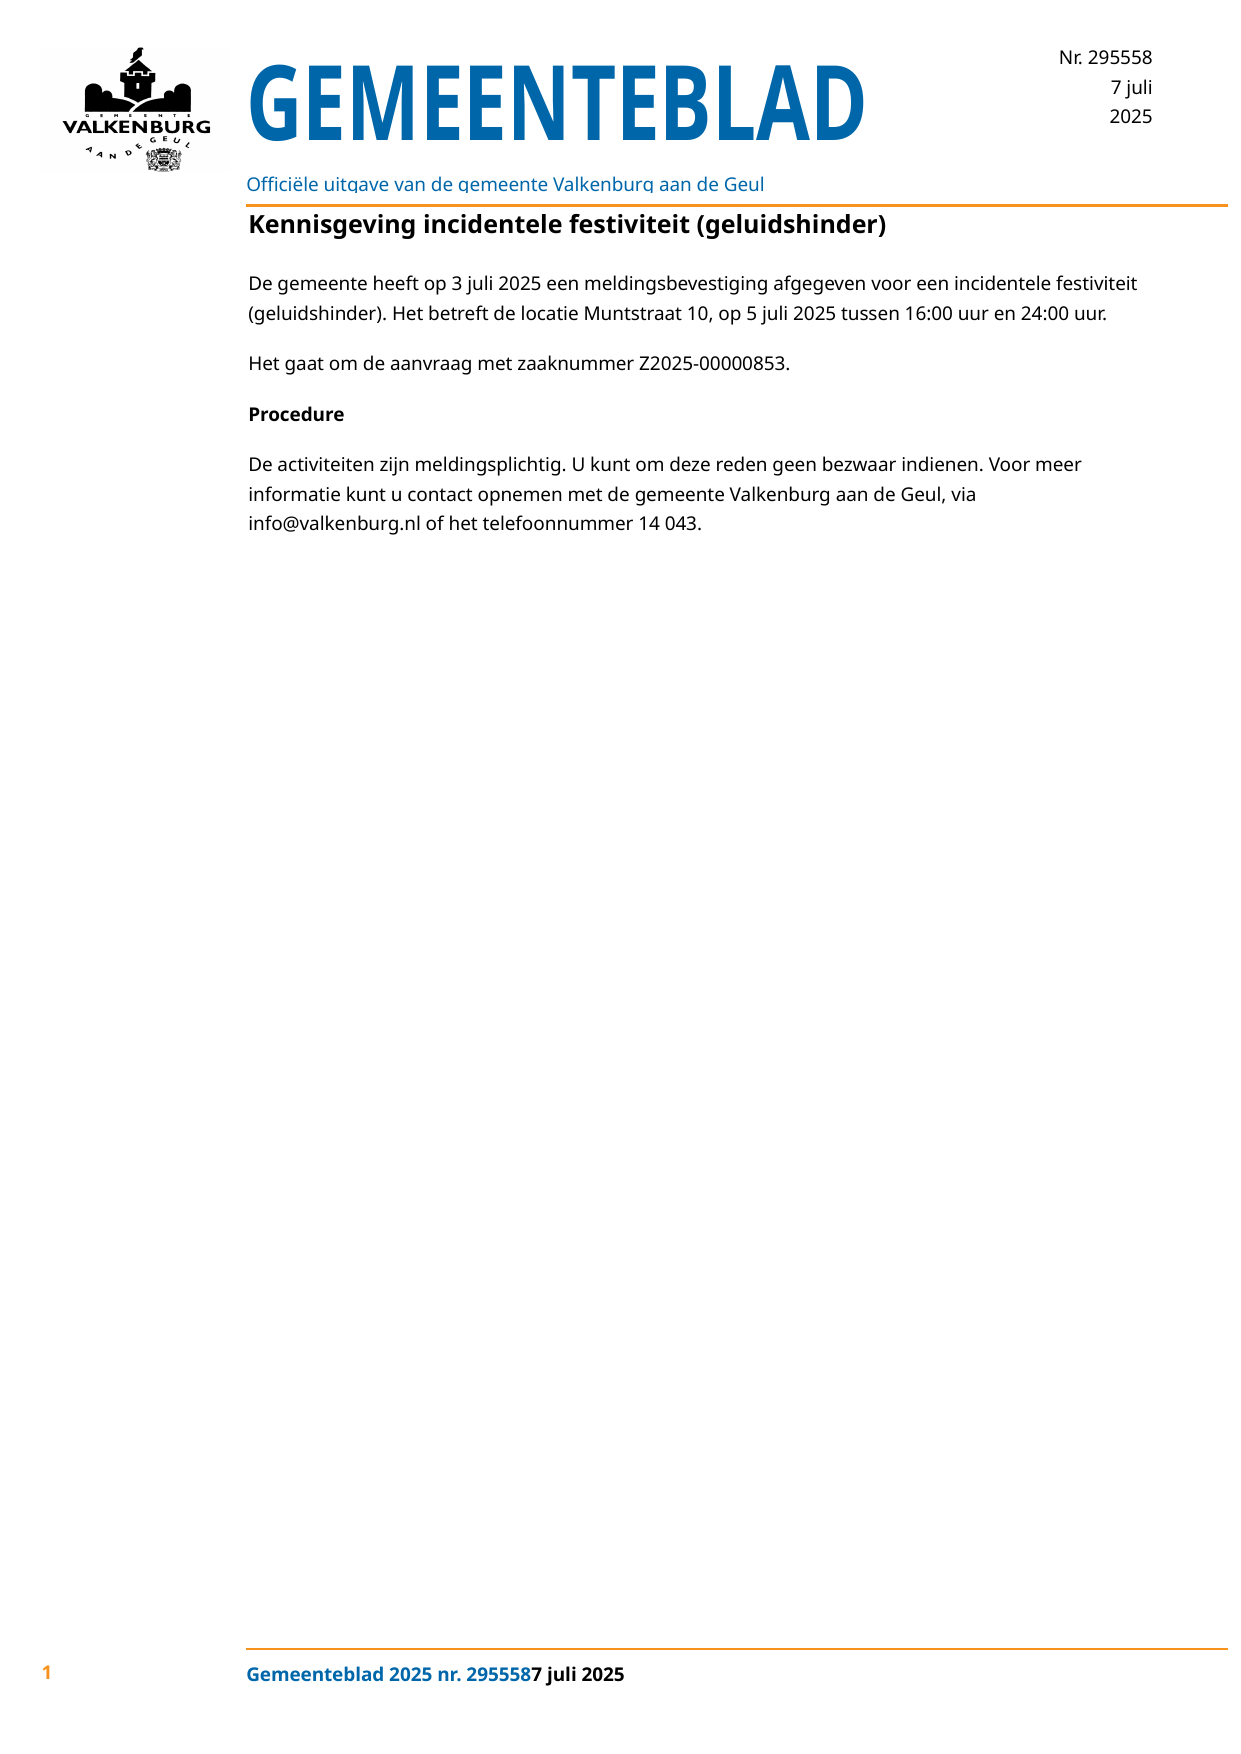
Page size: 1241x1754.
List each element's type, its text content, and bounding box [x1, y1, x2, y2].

text Procedure [248, 401, 1152, 426]
text De activiteiten zijn meldingsplichtig. U kunt om deze reden geen bezwaar indienen. Voor meer informatie kunt u contact opnemen met de gemeente Valkenburg aan de Geul, via info@valkenburg.nl of het telefoonnummer 14 043. [248, 451, 1152, 536]
text Kennisgeving incidentele festiviteit (geluidshinder) [248, 207, 1152, 241]
text De gemeente heeft op 3 juli 2025 een meldingsbevestiging afgegeven voor een incidentele festiviteit (geluidshinder). Het betreft de locatie Muntstraat 10, op 5 juli 2025 tussen 16:00 uur en 24:00 uur. [248, 270, 1152, 326]
text Het gaat om de aanvraag met zaaknummer Z2025-00000853. [248, 350, 1152, 376]
picture [41, 47, 231, 172]
